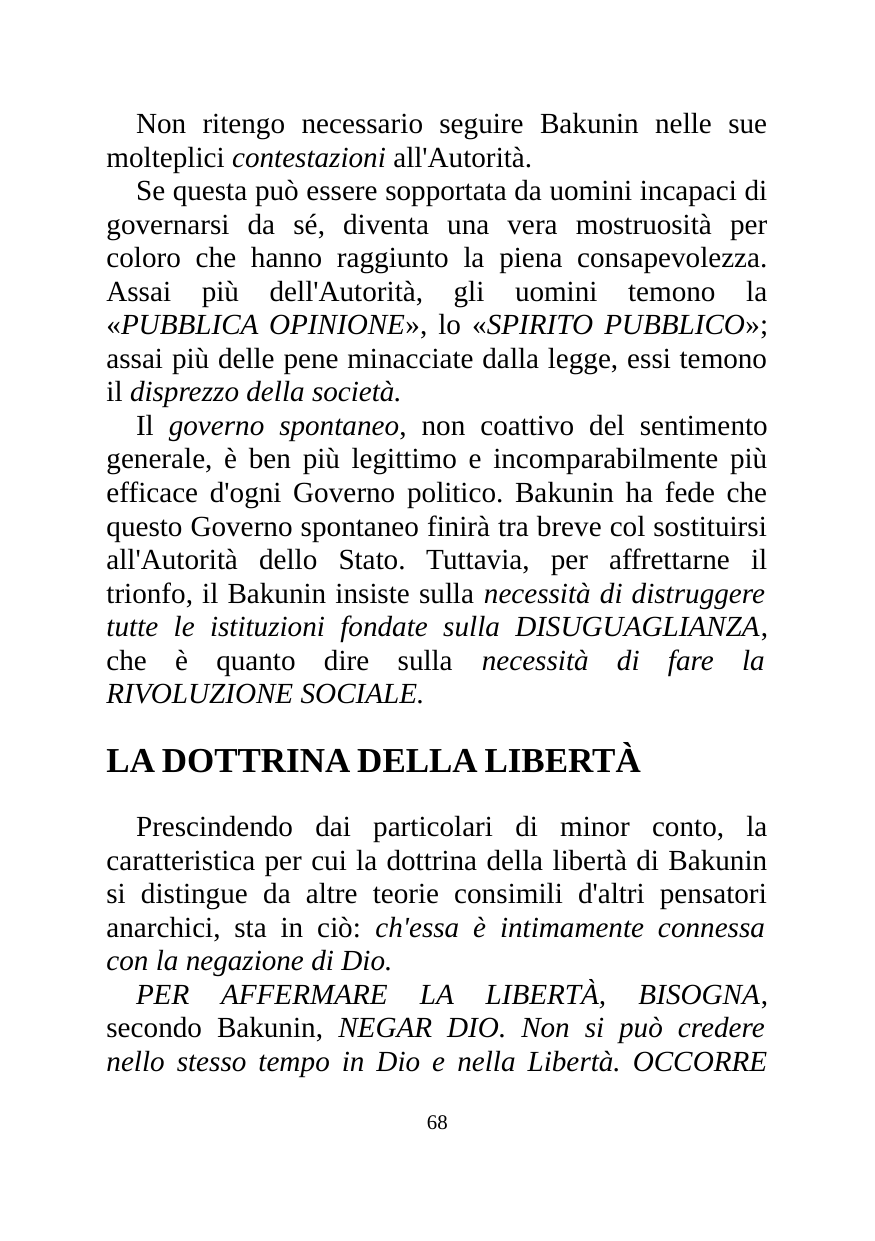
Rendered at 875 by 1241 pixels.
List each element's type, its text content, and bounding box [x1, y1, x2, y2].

text PER AFFERMARE LA LIBERTÀ, BISOGNA, secondo Bakunin, NEGAR DIO. Non si può credere nello stesso tempo in Dio e nella Libertà. OCCORRE [106, 977, 768, 1077]
text Se questa può essere sopportata da uomini incapaci di governarsi da sé, diventa una vera mostruosità per coloro che hanno raggiunto la piena consapevolezza. Assai più dell'Autorità, gli uomini temono la «PUBBLICA OPINIONE», lo «SPIRITO PUBBLICO»; assai più delle pene minacciate dalla legge, essi temono il disprezzo della società. [106, 173, 768, 408]
text Non ritengo necessario seguire Bakunin nelle sue molteplici contestazioni all'Autorità. [106, 106, 768, 173]
subtitle LA DOTTRINA DELLA LIBERTÀ [106, 739, 768, 780]
text Prescindendo dai particolari di minor conto, la caratteristica per cui la dottrina della libertà di Bakunin si distingue da altre teorie consimili d'altri pensatori anarchici, sta in ciò: ch'essa è intimamente connessa con la negazione di Dio. [106, 809, 768, 977]
text Il governo spontaneo, non coattivo del sentimento generale, è ben più legittimo e incomparabilmente più efficace d'ogni Governo politico. Bakunin ha fede che questo Governo spontaneo finirà tra breve col sostituirsi all'Autorità dello Stato. Tuttavia, per affrettarne il trionfo, il Bakunin insiste sulla necessità di distruggere tutte le istituzioni fondate sulla DISUGUAGLIANZA, che è quanto dire sulla necessità di fare la RIVOLUZIONE SOCIALE. [106, 408, 768, 710]
